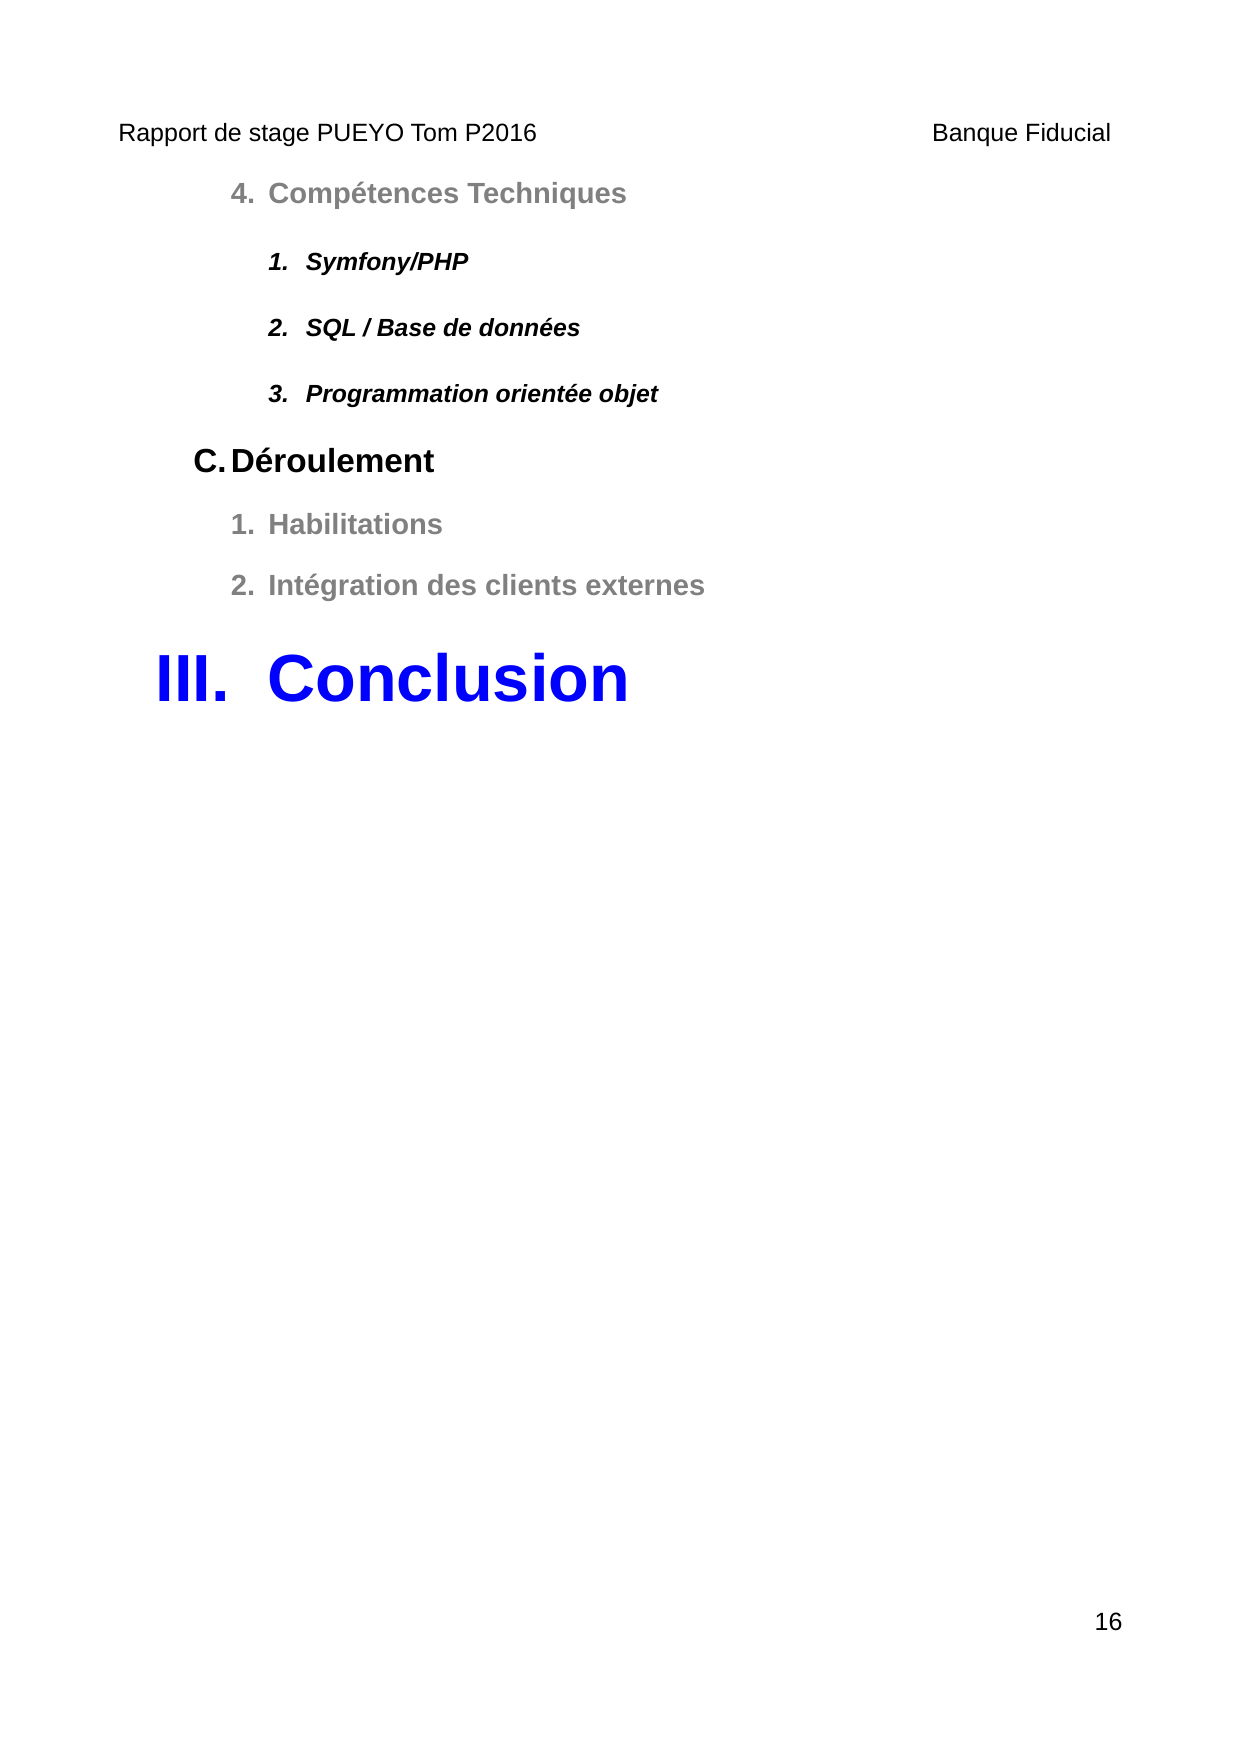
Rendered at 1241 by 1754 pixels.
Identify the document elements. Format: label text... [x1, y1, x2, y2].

subtitle Programmation orientée objet [268, 379, 1122, 408]
subtitle Intégration des clients externes [231, 567, 1122, 601]
subtitle Compétences Techniques [231, 176, 1122, 210]
subtitle Conclusion [156, 638, 1122, 715]
subtitle Symfony/PHP [268, 247, 1122, 276]
subtitle SQL / Base de données [268, 313, 1122, 342]
subtitle Déroulement [193, 441, 1122, 480]
subtitle Habilitations [231, 507, 1122, 540]
